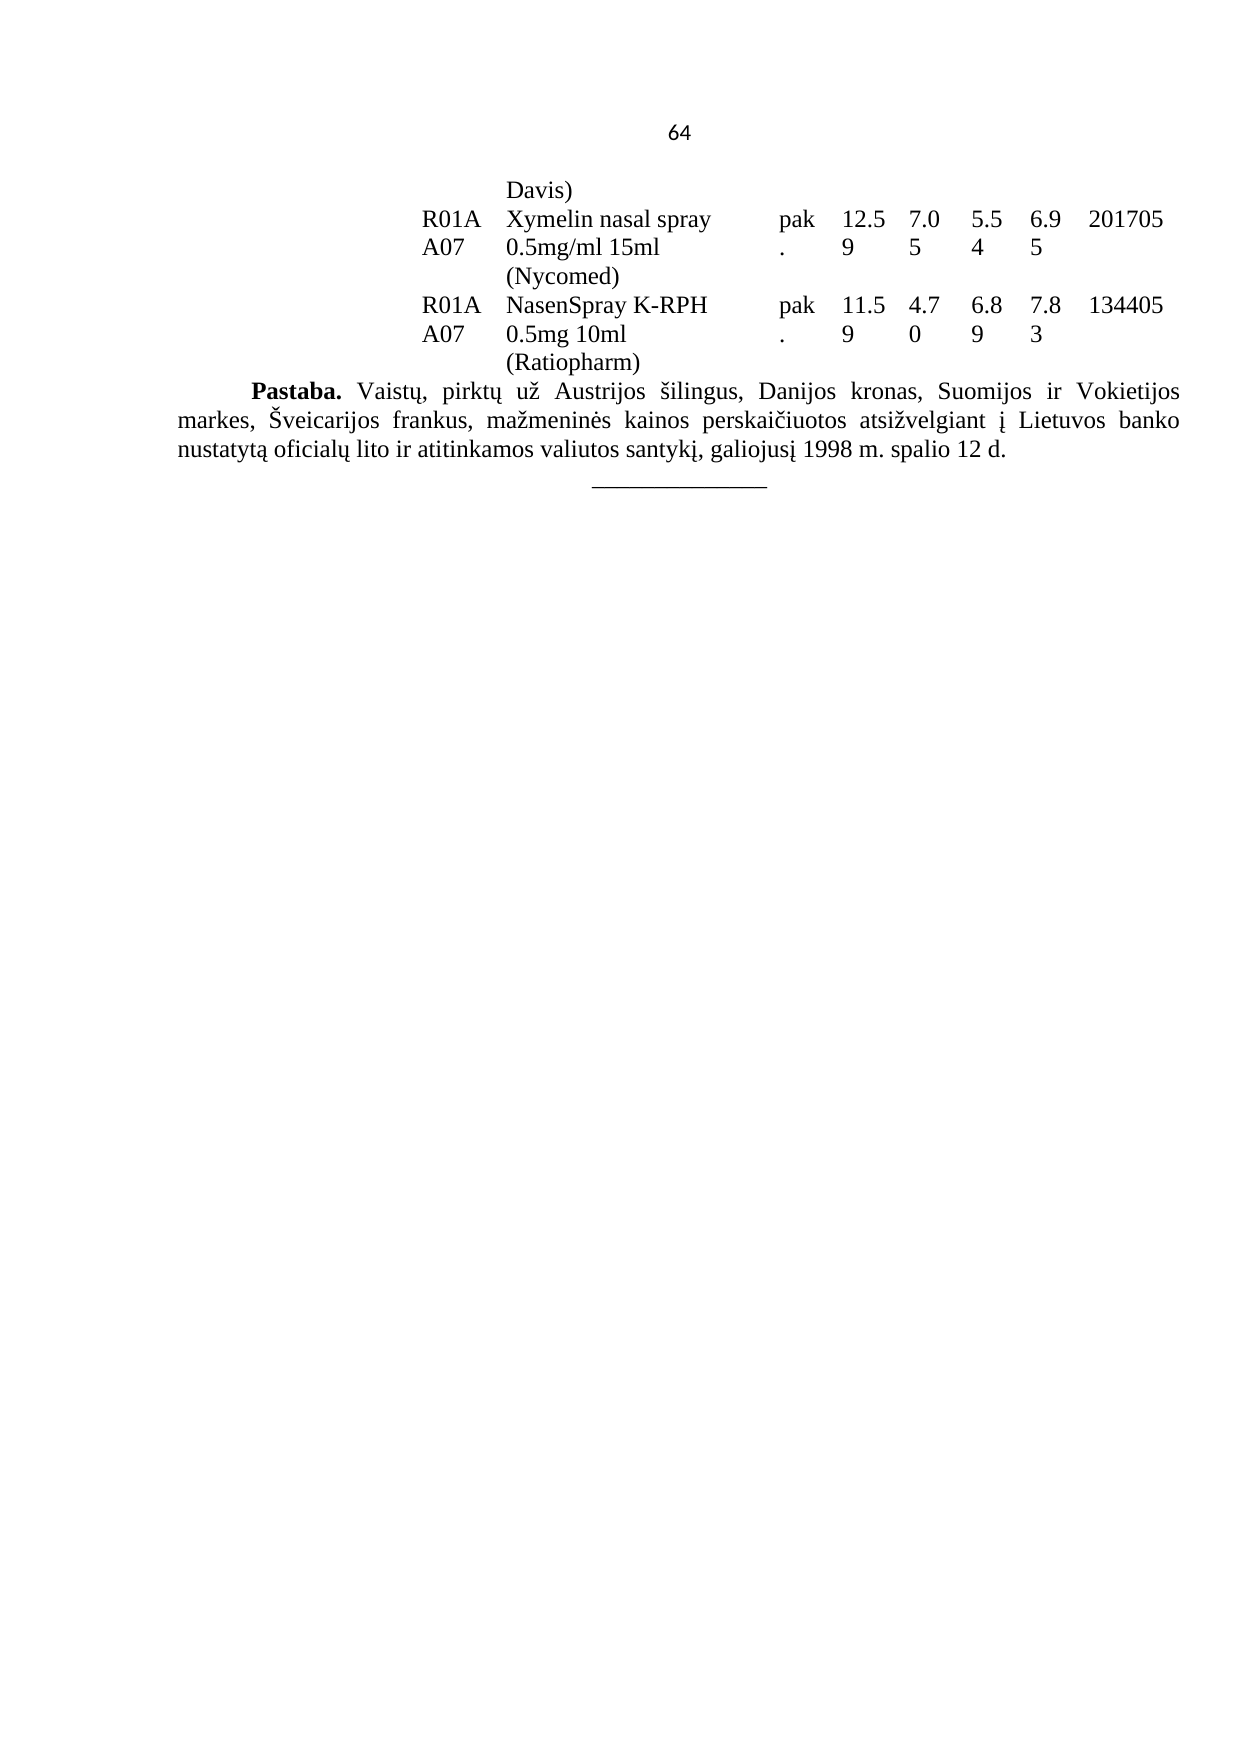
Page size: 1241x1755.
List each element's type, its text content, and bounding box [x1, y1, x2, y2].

table_cell [357, 204, 410, 290]
table_cell 4.70 [897, 290, 960, 376]
table_cell [1019, 175, 1077, 204]
table_cell 7.83 [1019, 290, 1077, 376]
table_cell 6.89 [960, 290, 1018, 376]
table_cell Davis) [495, 175, 768, 204]
table_cell 5.54 [960, 204, 1018, 290]
table_cell [410, 175, 494, 204]
table_cell [768, 175, 830, 204]
table_cell 201705 [1077, 204, 1181, 290]
table_cell pak. [768, 290, 830, 376]
table_cell [177, 175, 357, 204]
table_cell [897, 175, 960, 204]
table_cell Xymelin nasal spray 0.5mg/ml 15ml (Nycomed) [495, 204, 768, 290]
table_cell 6.95 [1019, 204, 1077, 290]
table_cell [177, 290, 357, 376]
table_cell R01A A07 [410, 290, 494, 376]
table_cell 12.59 [830, 204, 897, 290]
table_cell [177, 204, 357, 290]
table_cell [960, 175, 1018, 204]
text Pastaba. Vaistų, pirktų už Austrijos šilingus, Danijos kronas, Suomijos ir Vokietijos markes, Šveicarijos frankus, mažmeninės kainos perskaičiuotos atsižvelgiant į Lietuvos banko nustatytą oficialų lito ir atitinkamos valiutos santykį, galiojusį 1998 m. spalio 12 d. [177, 376, 1181, 462]
text ______________ [177, 462, 1181, 491]
table_cell [357, 175, 410, 204]
table_cell pak. [768, 204, 830, 290]
table_cell R01A A07 [410, 204, 494, 290]
table_cell [1077, 175, 1181, 204]
table_cell 134405 [1077, 290, 1181, 376]
table_cell 7.05 [897, 204, 960, 290]
table_cell 11.59 [830, 290, 897, 376]
table_cell NasenSpray K-RPH 0.5mg 10ml (Ratiopharm) [495, 290, 768, 376]
table_cell [830, 175, 897, 204]
table_cell [357, 290, 410, 376]
